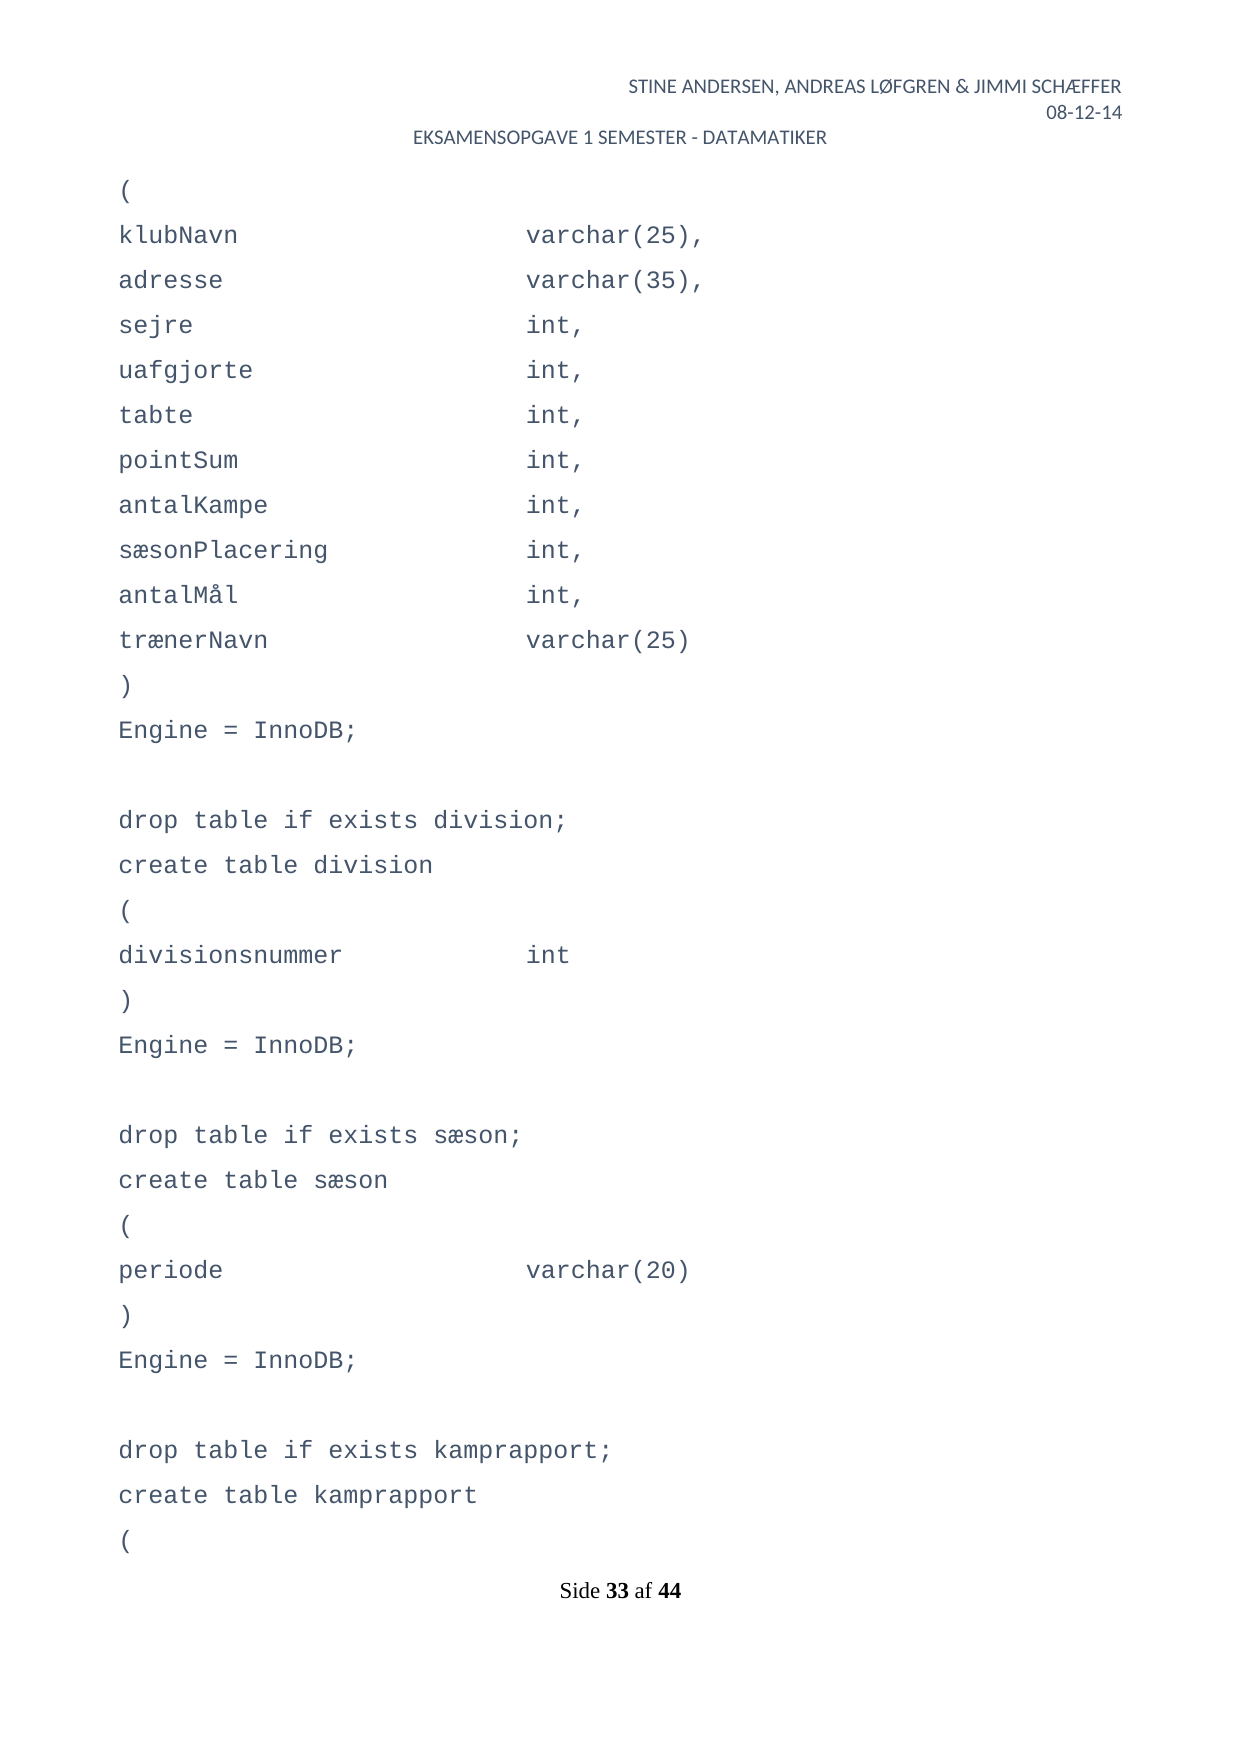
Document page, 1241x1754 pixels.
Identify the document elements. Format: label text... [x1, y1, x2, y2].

text create table division [118, 853, 1122, 881]
text antalMål int, [118, 583, 1122, 611]
text drop table if exists sæson; [118, 1123, 1122, 1151]
text sæsonPlacering int, [118, 538, 1122, 566]
text antalKampe int, [118, 493, 1122, 521]
text ( [118, 1213, 1122, 1241]
text ) [118, 988, 1122, 1016]
text ) [118, 1303, 1122, 1331]
text tabte int, [118, 403, 1122, 431]
text sejre int, [118, 313, 1122, 341]
text uafgjorte int, [118, 358, 1122, 386]
text create table kamprapport [118, 1483, 1122, 1511]
text ( [118, 178, 1122, 206]
text Engine = InnoDB; [118, 1033, 1122, 1061]
text pointSum int, [118, 448, 1122, 476]
text create table sæson [118, 1168, 1122, 1196]
text Engine = InnoDB; [118, 1348, 1122, 1376]
text ) [118, 673, 1122, 701]
text periode varchar(20) [118, 1258, 1122, 1286]
text drop table if exists division; [118, 808, 1122, 836]
text adresse varchar(35), [118, 268, 1122, 296]
text drop table if exists kamprapport; [118, 1438, 1122, 1466]
text Engine = InnoDB; [118, 718, 1122, 746]
text ( [118, 1528, 1122, 1556]
text divisionsnummer int [118, 943, 1122, 971]
text trænerNavn varchar(25) [118, 628, 1122, 656]
text klubNavn varchar(25), [118, 223, 1122, 251]
text ( [118, 898, 1122, 926]
